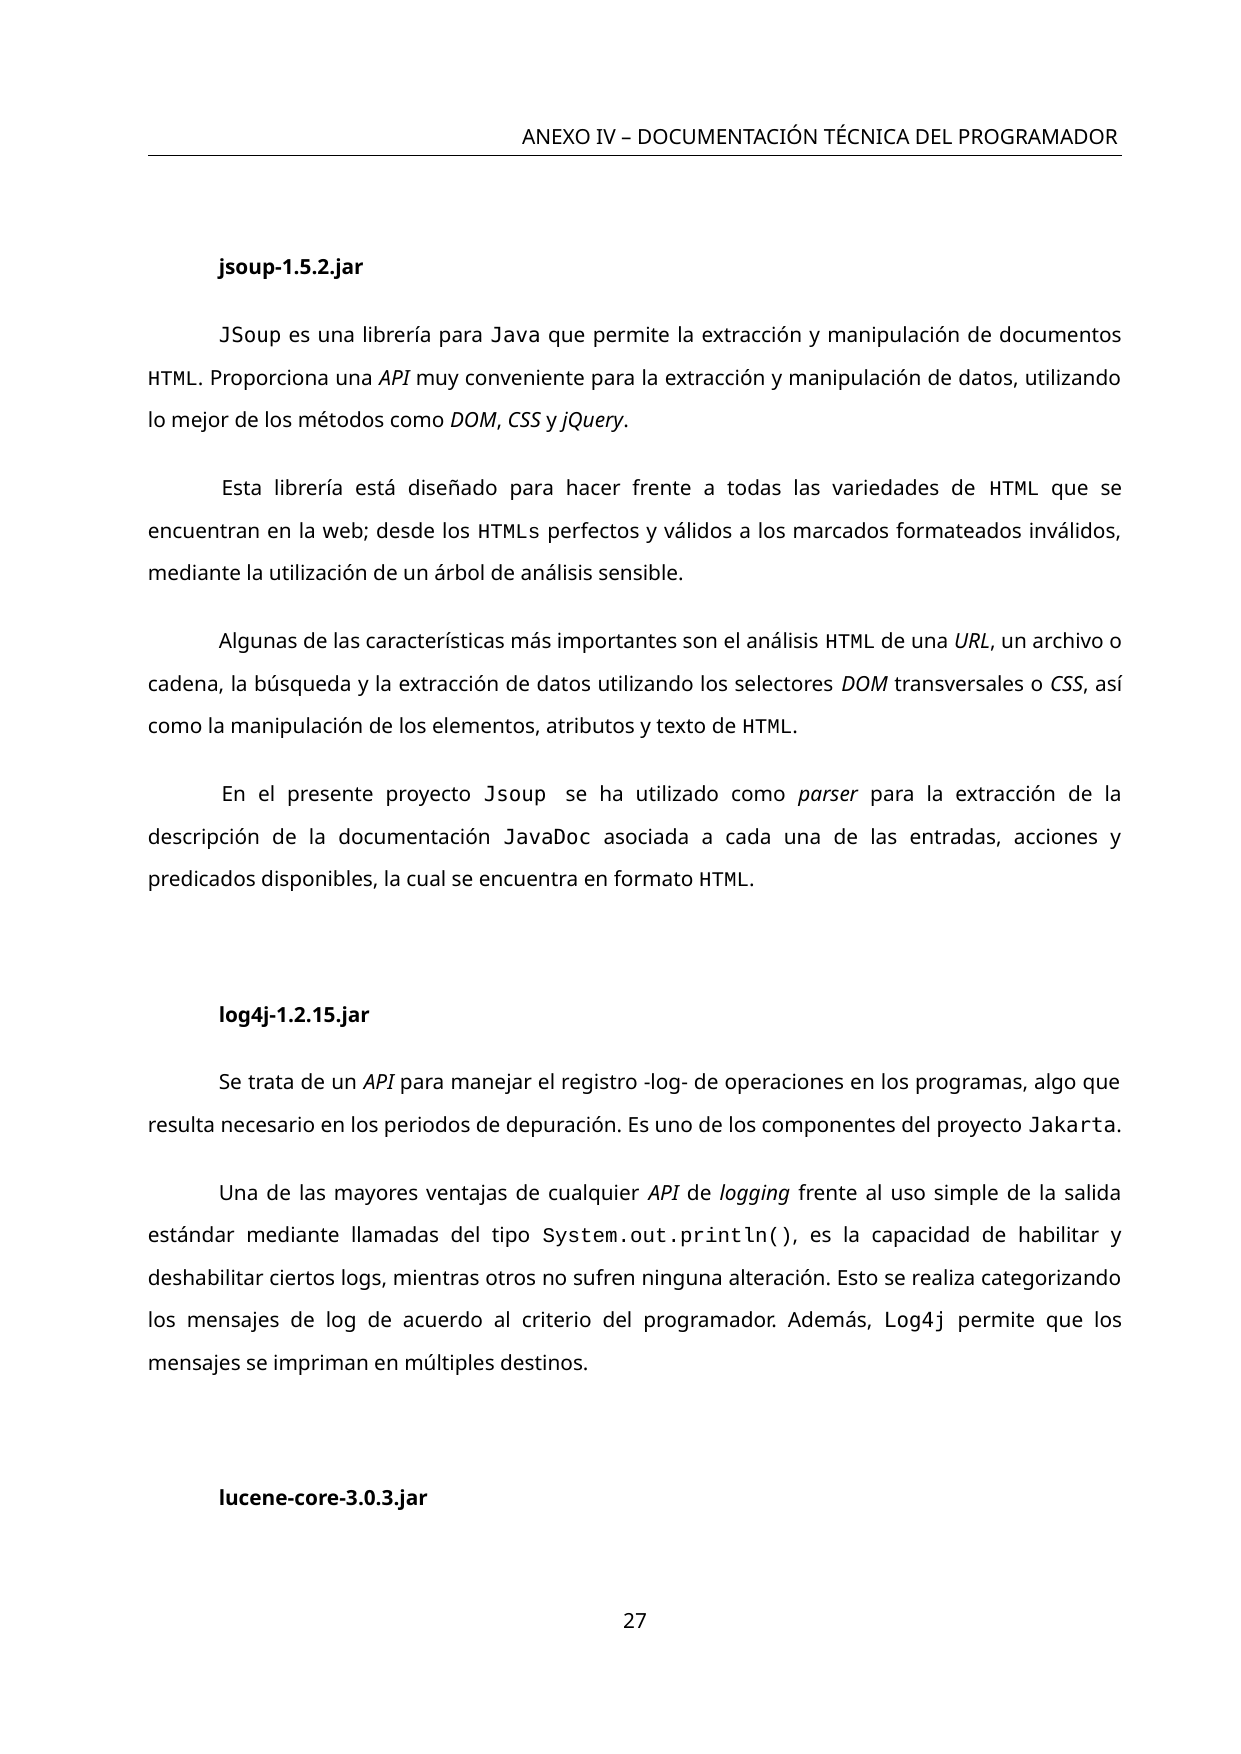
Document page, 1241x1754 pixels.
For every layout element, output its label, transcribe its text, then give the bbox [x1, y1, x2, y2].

text Esta librería está diseñado para hacer frente a todas las variedades de HTML que se encuentran en la web; desde los HTMLs perfectos y válidos a los marcados formateados inválidos, mediante la utilización de un árbol de análisis sensible. [148, 473, 1122, 587]
text Una de las mayores ventajas de cualquier API de logging frente al uso simple de la salida estándar mediante llamadas del tipo System.out.println(), es la capacidad de habilitar y deshabilitar ciertos logs, mientras otros no sufren ninguna alteración. Esto se realiza categorizando los mensajes de log de acuerdo al criterio del programador. Además, Log4j permite que los mensajes se impriman en múltiples destinos. [148, 1178, 1122, 1377]
text JSoup es una librería para Java que permite la extracción y manipulación de documentos HTML. Proporciona una API muy conveniente para la extracción y manipulación de datos, utilizando lo mejor de los métodos como DOM, CSS y jQuery. [148, 320, 1122, 434]
text En el presente proyecto Jsoup se ha utilizado como parser para la extracción de la descripción de la documentación JavaDoc asociada a cada una de las entradas, acciones y predicados disponibles, la cual se encuentra en formato HTML. [148, 779, 1122, 893]
text jsoup-1.5.2.jar [148, 252, 1122, 281]
text Algunas de las características más importantes son el análisis HTML de una URL, un archivo o cadena, la búsqueda y la extracción de datos utilizando los selectores DOM transversales o CSS, así como la manipulación de los elementos, atributos y texto de HTML. [148, 626, 1122, 740]
text lucene-core-3.0.3.jar [148, 1483, 1122, 1512]
text Se trata de un API para manejar el registro -log- de operaciones en los programas, algo que resulta necesario en los periodos de depuración. Es uno de los componentes del proyecto Jakarta. [148, 1067, 1122, 1138]
text log4j-1.2.15.jar [148, 1000, 1122, 1028]
